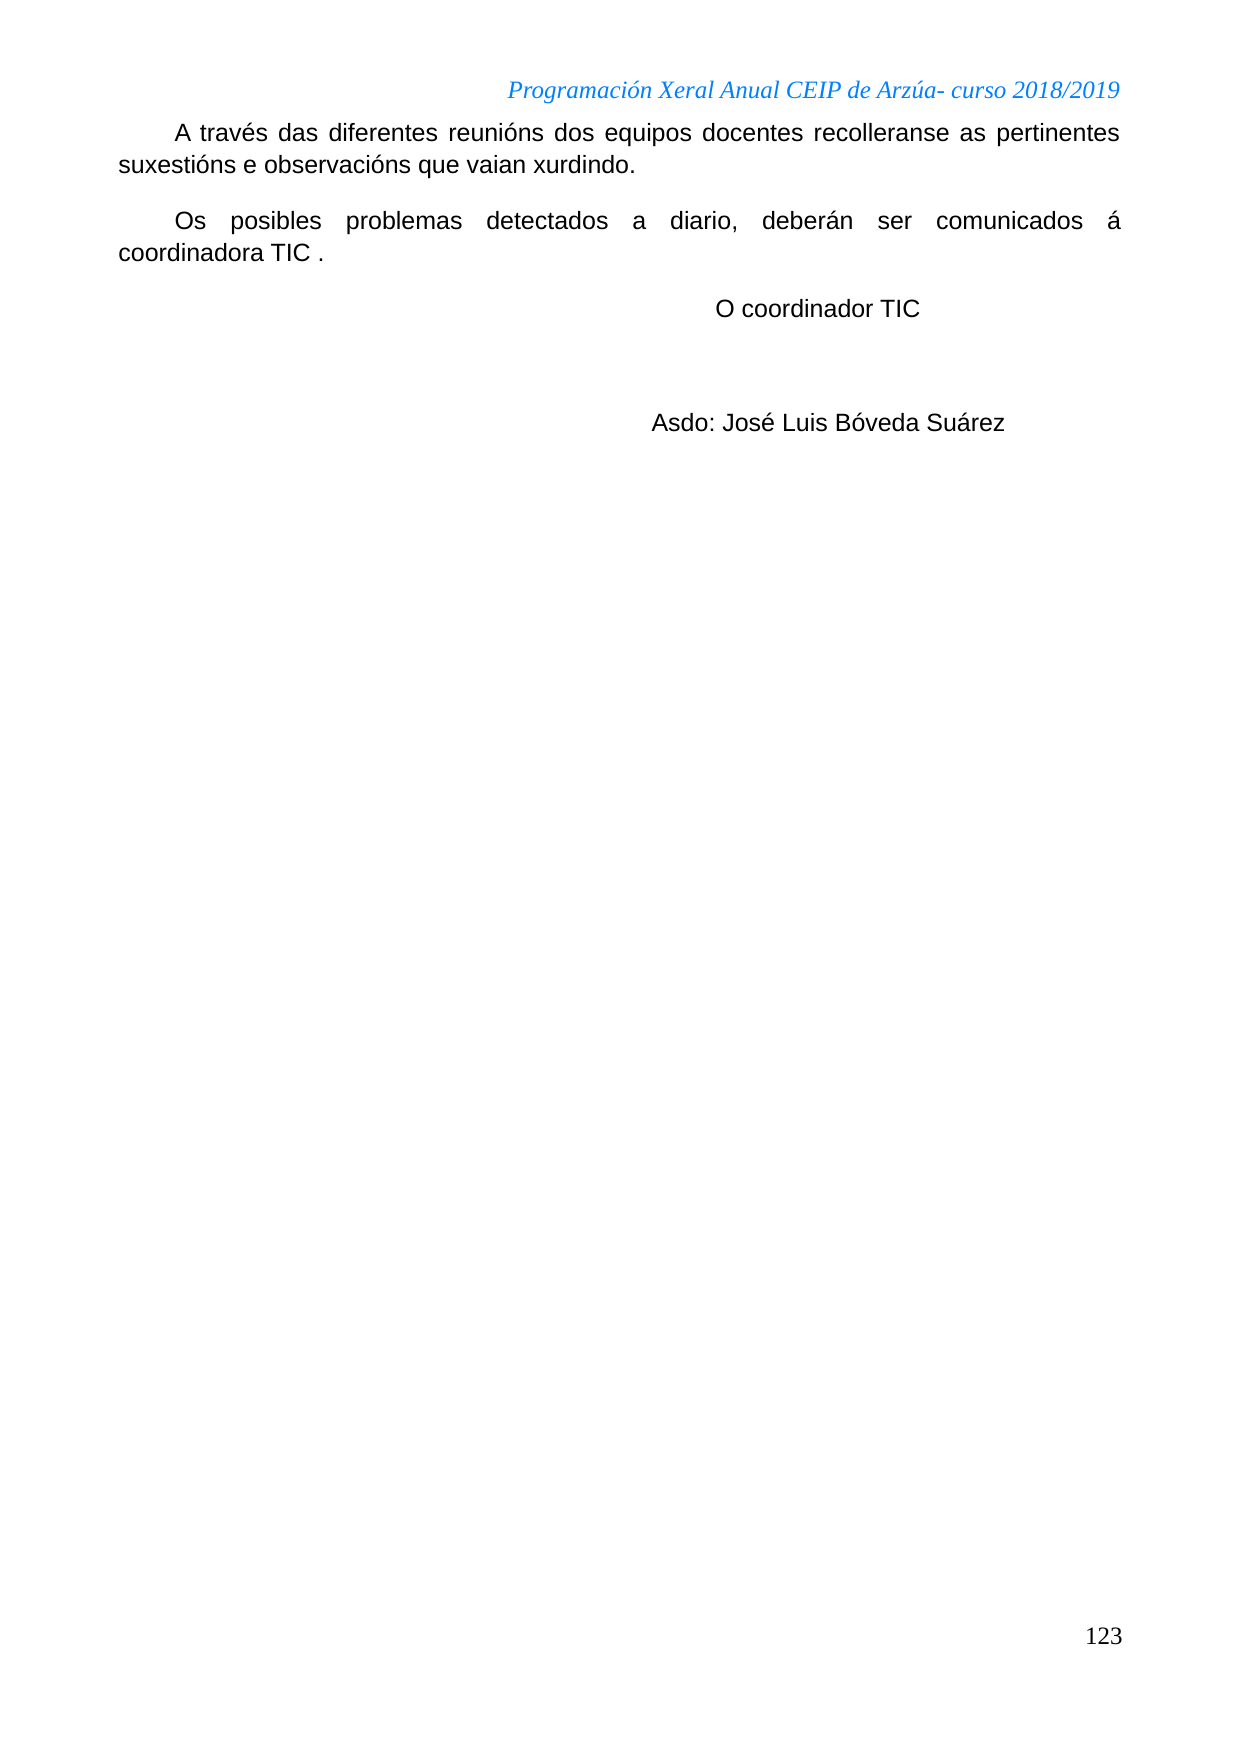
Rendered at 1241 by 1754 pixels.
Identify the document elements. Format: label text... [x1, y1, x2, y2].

text Os posibles problemas detectados a diario, deberán ser comunicados á coordinadora TIC . [118, 206, 1122, 267]
text O coordinador TIC [118, 294, 1122, 323]
text A través das diferentes reunións dos equipos docentes recolleranse as pertinentes suxestións e observacións que vaian xurdindo. [118, 118, 1122, 178]
text Asdo: José Luis Bóveda Suárez [118, 407, 1122, 436]
